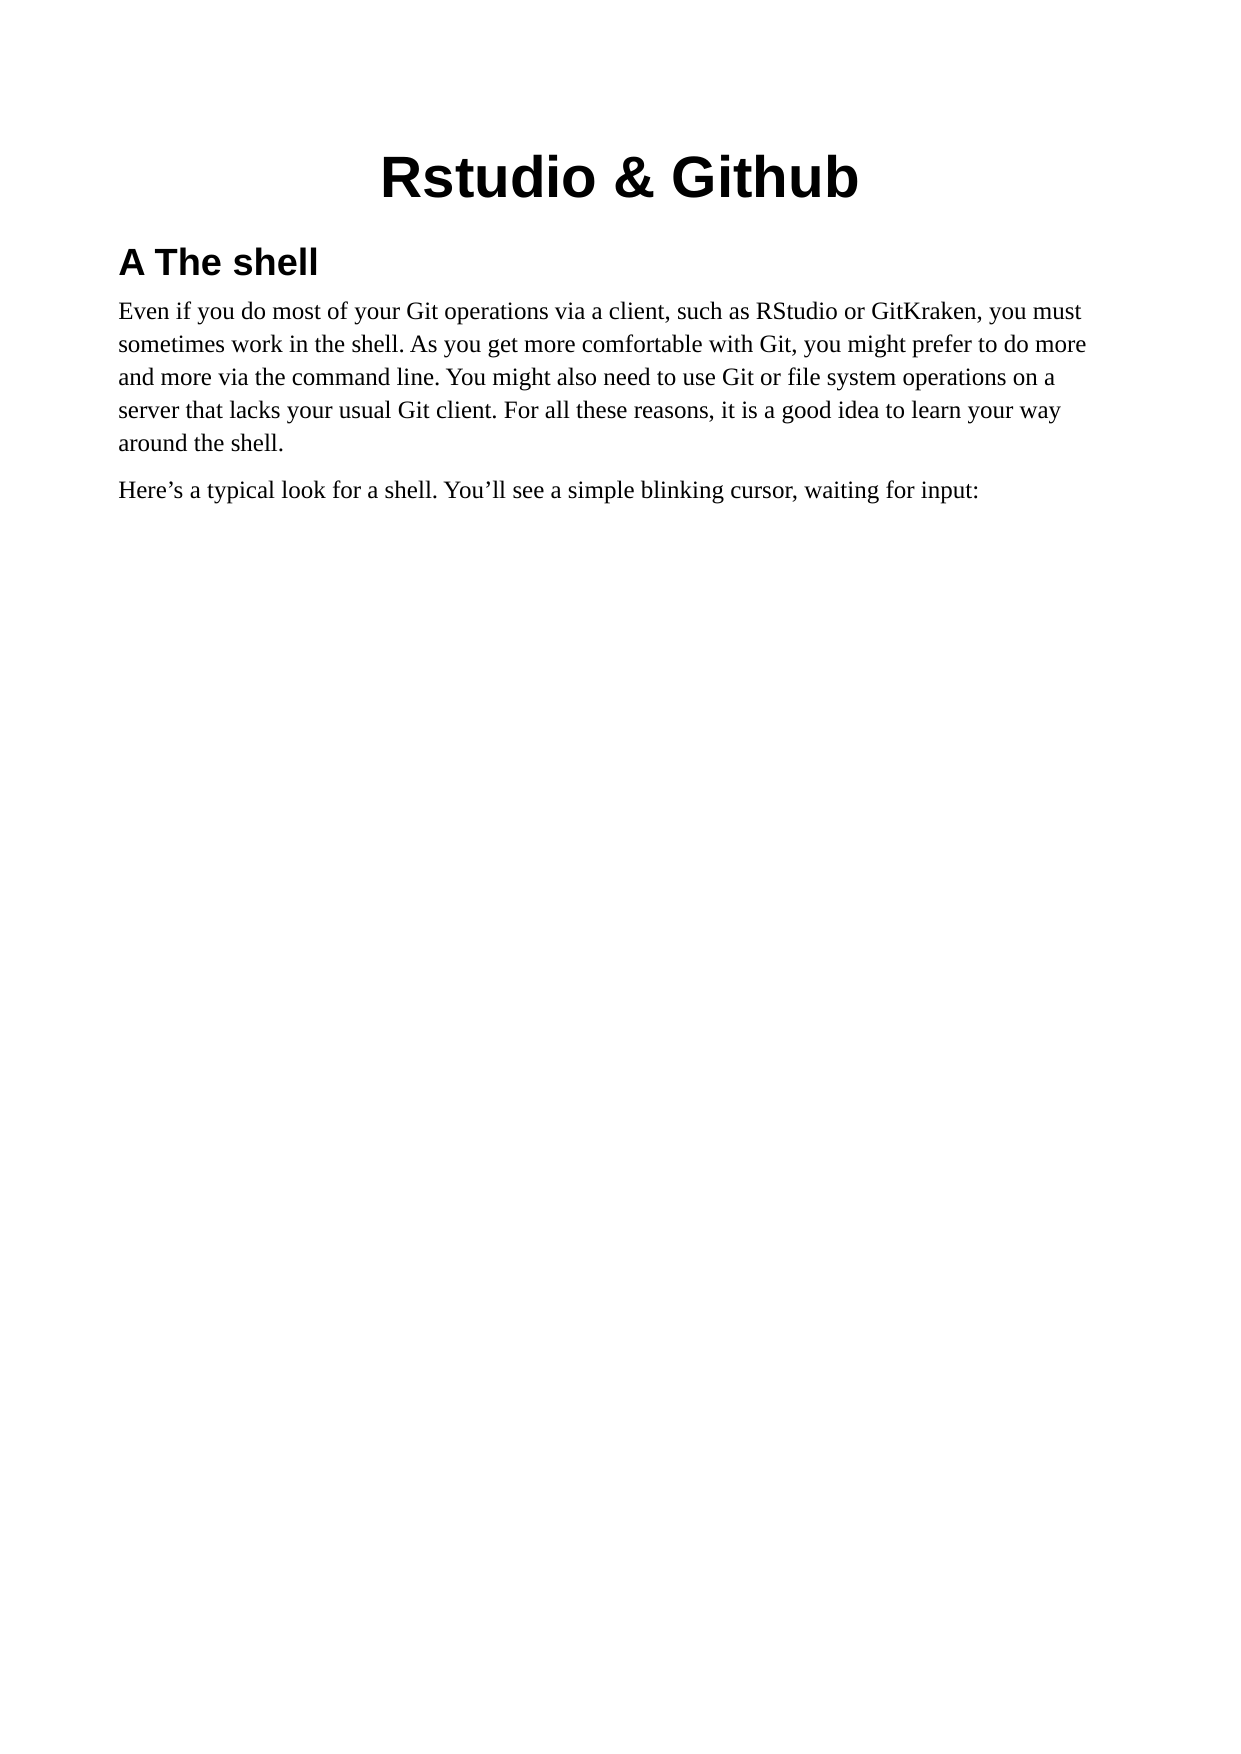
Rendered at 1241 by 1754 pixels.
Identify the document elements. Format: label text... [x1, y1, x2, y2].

text Even if you do most of your Git operations via a client, such as RStudio or GitKraken, you must sometimes work in the shell. As you get more comfortable with Git, you might prefer to do more and more via the command line. You might also need to use Git or file system operations on a server that lacks your usual Git client. For all these reasons, it is a good idea to learn your way around the shell. [118, 296, 1122, 457]
text Here’s a typical look for a shell. You’ll see a simple blinking cursor, waiting for input: [118, 476, 1122, 504]
subtitle A The shell [118, 240, 1122, 283]
